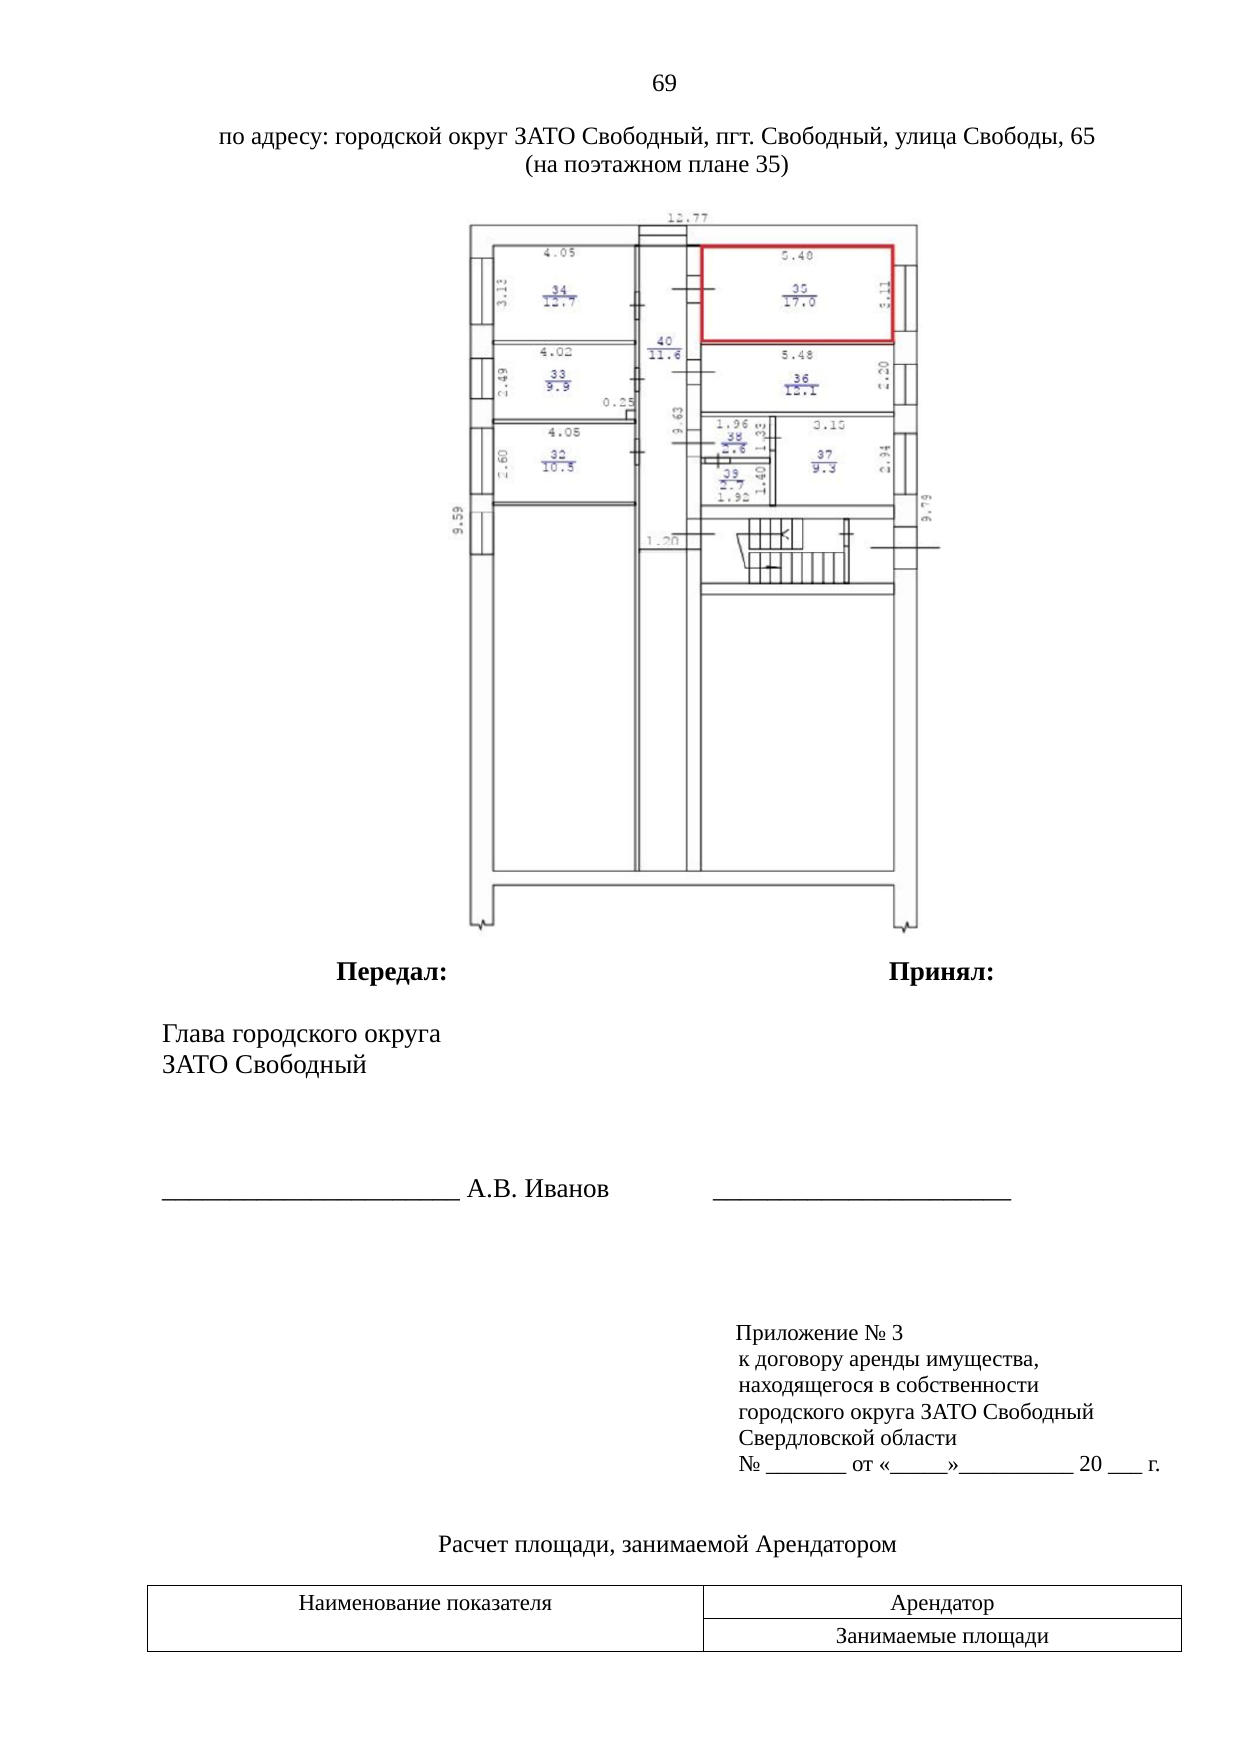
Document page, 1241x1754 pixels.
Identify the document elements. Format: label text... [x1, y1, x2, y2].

table_header [634, 955, 702, 1204]
text Расчет площади, занимаемой Арендатором [148, 1529, 1181, 1558]
text к договору аренды имущества, [148, 1345, 1181, 1371]
text находящегося в собственности [148, 1371, 1181, 1398]
text № _______ от «_____»__________ 20 ___ г. [148, 1451, 1181, 1477]
text по адресу: городской округ ЗАТО Свободный, пгт. Свободный, улица Свободы, 65 (на поэтажном плане 35) [133, 121, 1181, 178]
table_header Принял: ______________________ [702, 955, 1182, 1204]
table_cell Занимаемые площади [704, 1619, 1181, 1651]
table_header Передал: Глава городского округа ЗАТО Свободный ______________________ А.В. Иванов [151, 955, 633, 1204]
text Свердловской области [148, 1424, 1181, 1451]
text городского округа ЗАТО Свободный [148, 1398, 1181, 1424]
text Приложение № 3 [148, 1319, 1181, 1345]
table_header Арендатор [704, 1586, 1181, 1618]
table_header Наименование показателя [148, 1586, 703, 1651]
